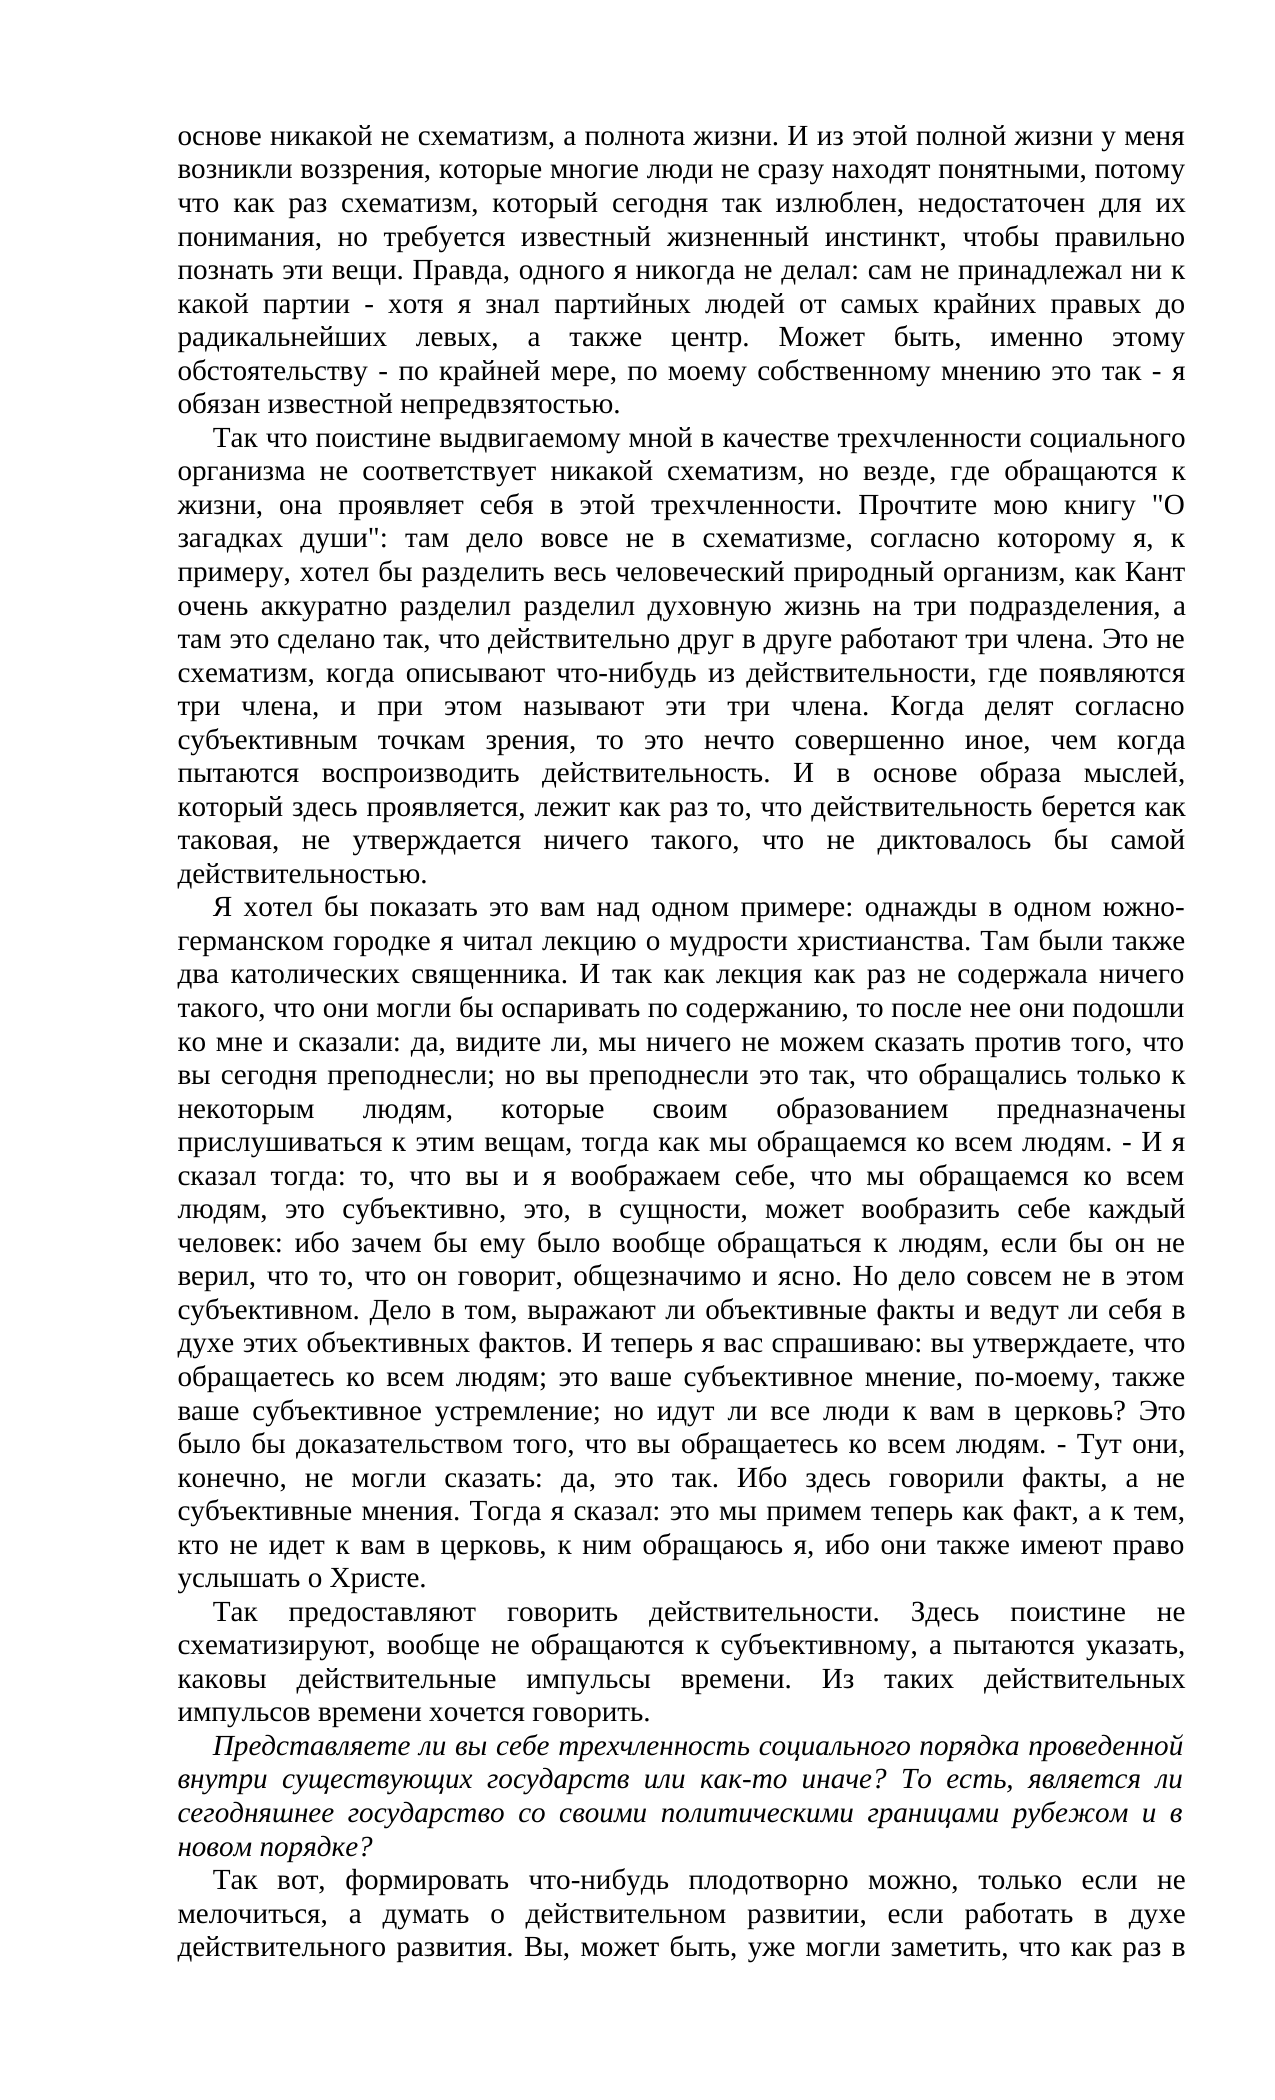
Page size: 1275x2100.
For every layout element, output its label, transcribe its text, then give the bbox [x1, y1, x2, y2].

text Так вот, формировать что-нибудь плодотворно можно, только если не мелочиться, а думать о действительном развитии, если работать в духе действительного развития. Вы, может быть, уже могли заметить, что как раз в [177, 1862, 1186, 1963]
text основе никакой не схематизм, а полнота жизни. И из этой полной жизни у меня возникли воззрения, которые многие люди не сразу находят понятными, потому что как раз схематизм, который сегодня так излюблен, недостаточен для их понимания, но требуется известный жизненный инстинкт, чтобы правильно познать эти вещи. Правда, одного я никогда не делал: сам не принадлежал ни к какой партии - хотя я знал партийных людей от самых крайних правых до радикальнейших левых, а также центр. Может быть, именно этому обстоятельству - по крайней мере, по моему собственному мнению это так - я обязан известной непредвзятостью. [177, 118, 1186, 420]
text Так что поистине выдвигаемому мной в качестве трехчленности социального организма не соответствует никакой схематизм, но везде, где обращаются к жизни, она проявляет себя в этой трехчленности. Прочтите мою книгу "О загадках души": там дело вовсе не в схематизме, согласно которому я, к примеру, хотел бы разделить весь человеческий природный организм, как Кант очень аккуратно разделил разделил духовную жизнь на три подразделения, а там это сделано так, что действительно друг в друге работают три члена. Это не схематизм, когда описывают что-нибудь из действительности, где появляются три члена, и при этом называют эти три члена. Когда делят согласно субъективным точкам зрения, то это нечто совершенно иное, чем когда пытаются воспроизводить действительность. И в основе образа мыслей, который здесь проявляется, лежит как раз то, что действительность берется как таковая, не утверждается ничего такого, что не диктовалось бы самой действительностью. [177, 420, 1186, 889]
text Представляете ли вы себе трехчленность социального порядка проведенной внутри существующих государств или как-то иначе? То есть, является ли сегодняшнее государство со своими политическими границами рубежом и в новом порядке? [177, 1728, 1186, 1862]
text Я хотел бы показать это вам над одном примере: однажды в одном южно-германском городке я читал лекцию о мудрости христианства. Там были также два католических священника. И так как лекция как раз не содержала ничего такого, что они могли бы оспаривать по содержанию, то после нее они подошли ко мне и сказали: да, видите ли, мы ничего не можем сказать против того, что вы сегодня преподнесли; но вы преподнесли это так, что обращались только к некоторым людям, которые своим образованием предназначены прислушиваться к этим вещам, тогда как мы обращаемся ко всем людям. - И я сказал тогда: то, что вы и я воображаем себе, что мы обращаемся ко всем людям, это субъективно, это, в сущности, может вообразить себе каждый человек: ибо зачем бы ему было вообще обращаться к людям, если бы он не верил, что то, что он говорит, общезначимо и ясно. Но дело совсем не в этом субъективном. Дело в том, выражают ли объективные факты и ведут ли себя в духе этих объективных фактов. И теперь я вас спрашиваю: вы утверждаете, что обращаетесь ко всем людям; это ваше субъективное мнение, по-моему, также ваше субъективное устремление; но идут ли все люди к вам в церковь? Это было бы доказательством того, что вы обращаетесь ко всем людям. - Тут они, конечно, не могли сказать: да, это так. Ибо здесь говорили факты, а не субъективные мнения. Тогда я сказал: это мы примем теперь как факт, а к тем, кто не идет к вам в церковь, к ним обращаюсь я, ибо они также имеют право услышать о Христе. [177, 889, 1186, 1594]
text Так предоставляют говорить действительности. Здесь поистине не схематизируют, вообще не обращаются к субъективному, а пытаются указать, каковы действительные импульсы времени. Из таких действительных импульсов времени хочется говорить. [177, 1594, 1186, 1728]
